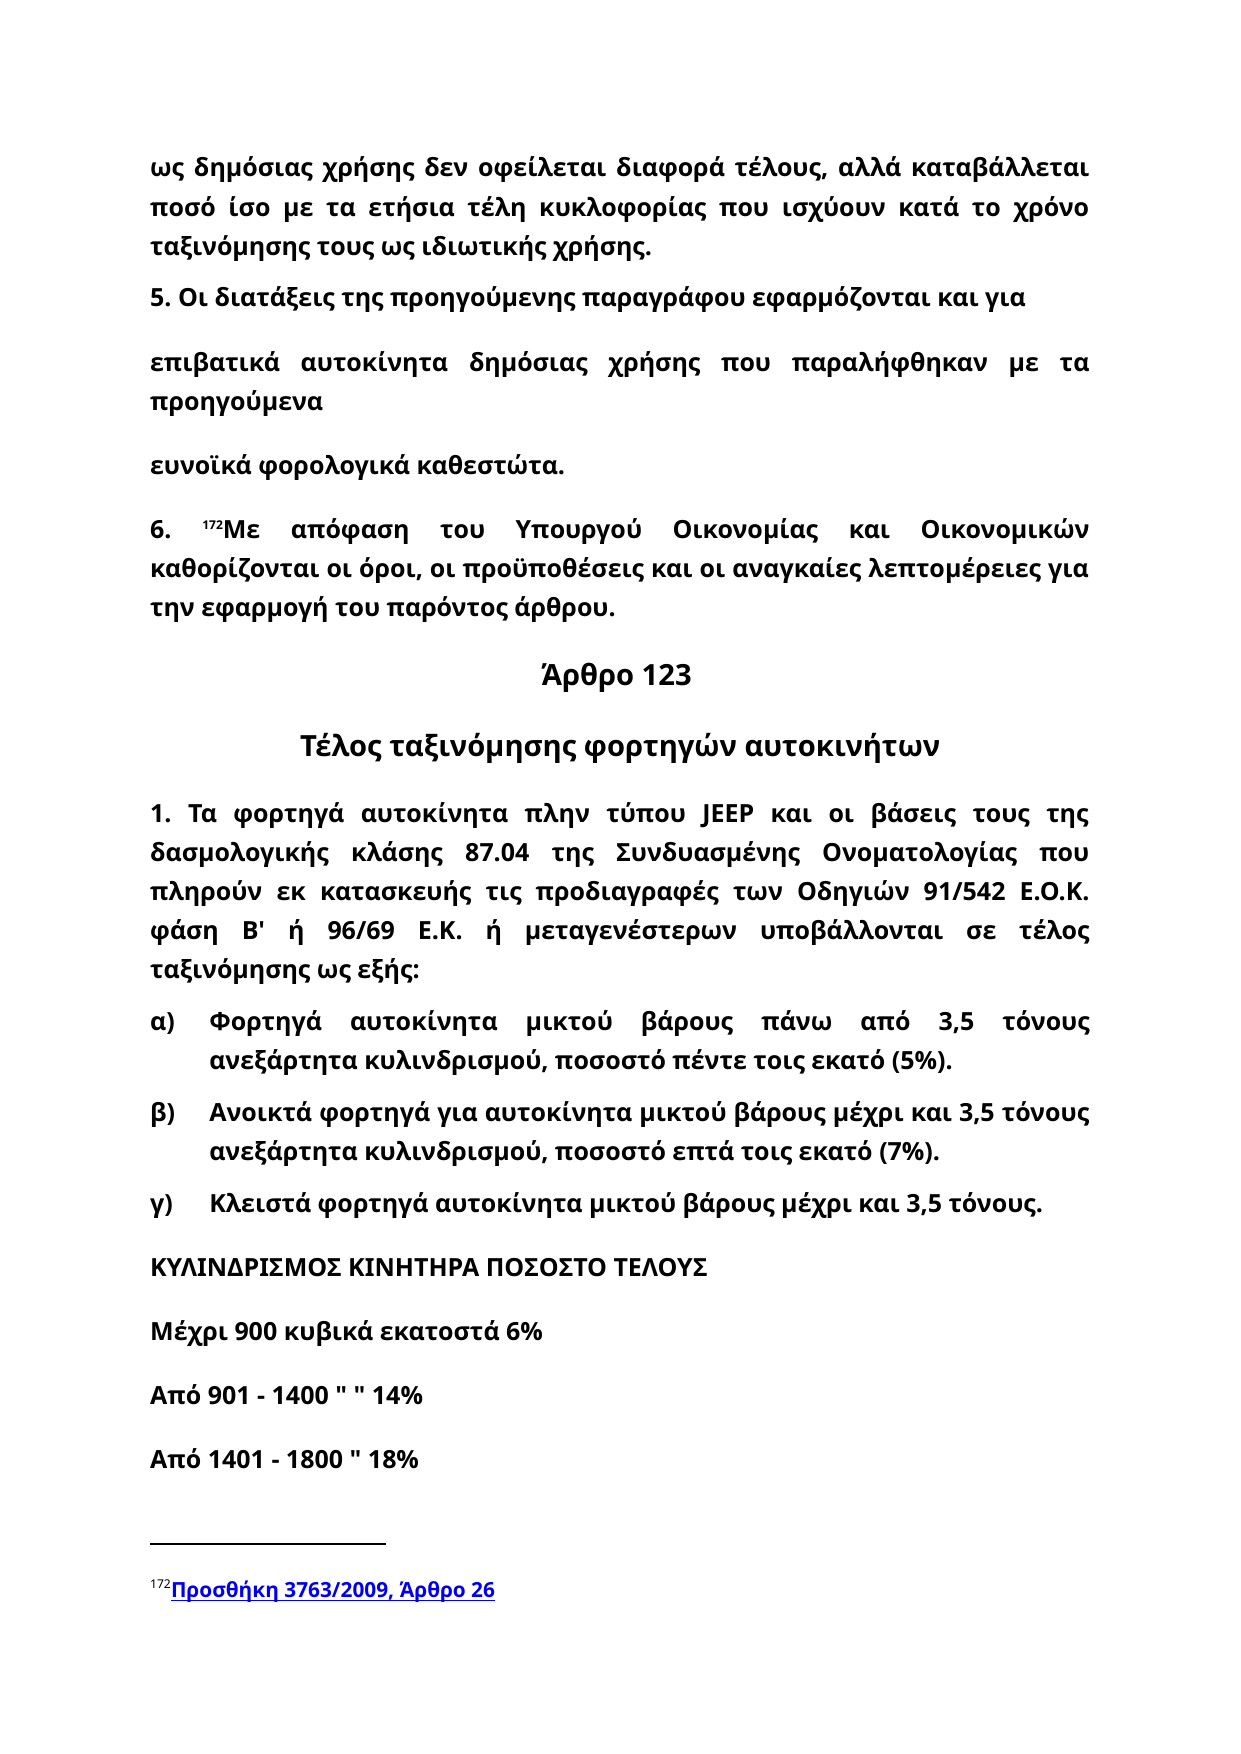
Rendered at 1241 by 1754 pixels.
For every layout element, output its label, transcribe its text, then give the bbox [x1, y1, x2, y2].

text 1. Τα φορτηγά αυτοκίνητα πλην τύπου JEEP και οι βάσεις τους της δασμολογικής κλάσης 87.04 της Συνδυασμένης Ονοματολογίας που πληρούν εκ κατασκευής τις προδιαγραφές των Οδηγιών 91/542 Ε.Ο.Κ. φάση Β' ή 96/69 Ε.Κ. ή μεταγενέστερων υποβάλλονται σε τέλος ταξινόμησης ως εξής: [150, 795, 1090, 986]
text Μέχρι 900 κυβικά εκατοστά 6% [150, 1314, 1090, 1348]
subtitle Άρθρο 123 [150, 654, 1090, 694]
list β) Ανοικτά φορτηγά για αυτοκίνητα μικτού βάρους μέχρι και 3,5 τόνους ανεξάρτητα κυλινδρισμού, ποσοστό επτά τοις εκατό (7%). [150, 1094, 1090, 1168]
text Προσθήκη 3763/2009, Άρθρο 26 [150, 1576, 1090, 1604]
text 6. Με απόφαση του Υπουργού Οικονομίας και Οικονομικών καθορίζονται οι όροι, οι προϋποθέσεις και οι αναγκαίες λεπτομέρειες για την εφαρμογή του παρόντος άρθρου. [150, 512, 1090, 624]
text Από 901 - 1400 " " 14% [150, 1378, 1090, 1412]
list α) Φορτηγά αυτοκίνητα μικτού βάρους πάνω από 3,5 τόνους ανεξάρτητα κυλινδρισμού, ποσοστό πέντε τοις εκατό (5%). [150, 1004, 1090, 1077]
text 5. Οι διατάξεις της προηγούμενης παραγράφου εφαρμόζονται και για [150, 280, 1090, 314]
text επιβατικά αυτοκίνητα δημόσιας χρήσης που παραλήφθηκαν με τα προηγούμενα [150, 344, 1090, 417]
list γ) Κλειστά φορτηγά αυτοκίνητα μικτού βάρους μέχρι και 3,5 τόνους. [150, 1185, 1090, 1219]
text Από 1401 - 1800 " 18% [150, 1442, 1090, 1476]
text ευνοϊκά φορολογικά καθεστώτα. [150, 447, 1090, 482]
text ως δημόσιας χρήσης δεν οφείλεται διαφορά τέλους, αλλά καταβάλλεται ποσό ίσο με τα ετήσια τέλη κυκλοφορίας που ισχύουν κατά το χρόνο ταξινόμησης τους ως ιδιωτικής χρήσης. [150, 150, 1090, 262]
subtitle Τέλος ταξινόμησης φορτηγών αυτοκινήτων [150, 725, 1090, 764]
text ΚΥΛΙΝΔΡΙΣΜΟΣ ΚΙΝΗΤΗΡΑ ΠΟΣΟΣΤΟ ΤΕΛΟΥΣ [150, 1249, 1090, 1284]
